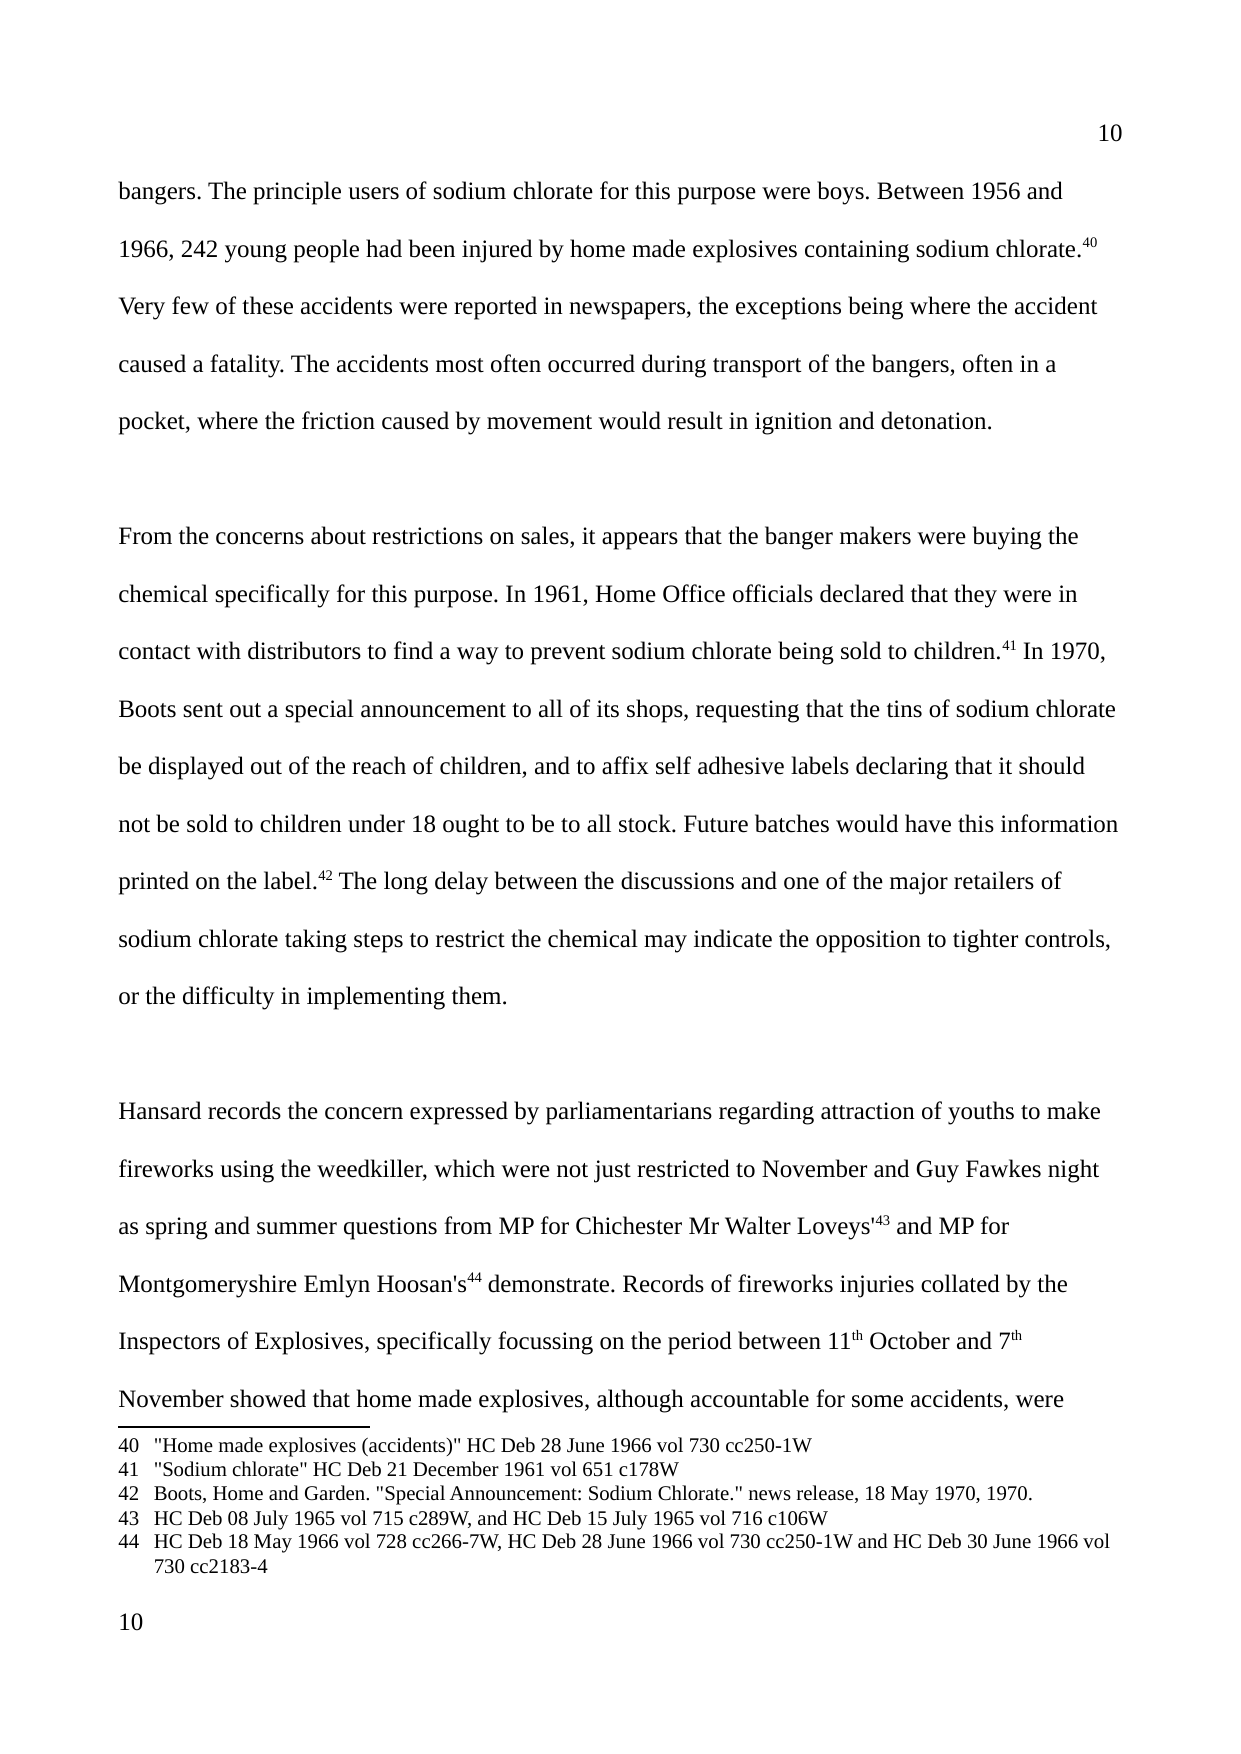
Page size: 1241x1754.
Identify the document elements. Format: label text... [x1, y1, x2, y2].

text HC Deb 08 July 1965 vol 715 c289W, and HC Deb 15 July 1965 vol 716 c106W [118, 1505, 1122, 1529]
text Boots, Home and Garden. "Special Announcement: Sodium Chlorate." news release, 18 May 1970, 1970. [118, 1481, 1122, 1505]
text HC Deb 18 May 1966 vol 728 cc266-7W, HC Deb 28 June 1966 vol 730 cc250-1W and HC Deb 30 June 1966 vol 730 cc2183-4 [118, 1529, 1122, 1578]
text Hansard records the concern expressed by parliamentarians regarding attraction of youths to make fireworks using the weedkiller, which were not just restricted to November and Guy Fawkes night as spring and summer questions from MP for Chichester Mr Walter Loveys' and MP for Montgomeryshire Emlyn Hoosan's demonstrate. Records of fireworks injuries collated by the Inspectors of Explosives, specifically focussing on the period between 11th October and 7th November showed that home made explosives, although accountable for some accidents, were [118, 1096, 1122, 1413]
text "Sodium chlorate" HC Deb 21 December 1961 vol 651 c178W [118, 1457, 1122, 1481]
text "Home made explosives (accidents)" HC Deb 28 June 1966 vol 730 cc250-1W [118, 1433, 1122, 1457]
text bangers. The principle users of sodium chlorate for this purpose were boys. Between 1956 and 1966, 242 young people had been injured by home made explosives containing sodium chlorate. Very few of these accidents were reported in newspapers, the exceptions being where the accident caused a fatality. The accidents most often occurred during transport of the bangers, often in a pocket, where the friction caused by movement would result in ignition and detonation. [118, 176, 1122, 435]
text From the concerns about restrictions on sales, it appears that the banger makers were buying the chemical specifically for this purpose. In 1961, Home Office officials declared that they were in contact with distributors to find a way to prevent sodium chlorate being sold to children. In 1970, Boots sent out a special announcement to all of its shops, requesting that the tins of sodium chlorate be displayed out of the reach of children, and to affix self adhesive labels declaring that it should not be sold to children under 18 ought to be to all stock. Future batches would have this information printed on the label. The long delay between the discussions and one of the major retailers of sodium chlorate taking steps to restrict the chemical may indicate the opposition to tighter controls, or the difficulty in implementing them. [118, 521, 1122, 1010]
